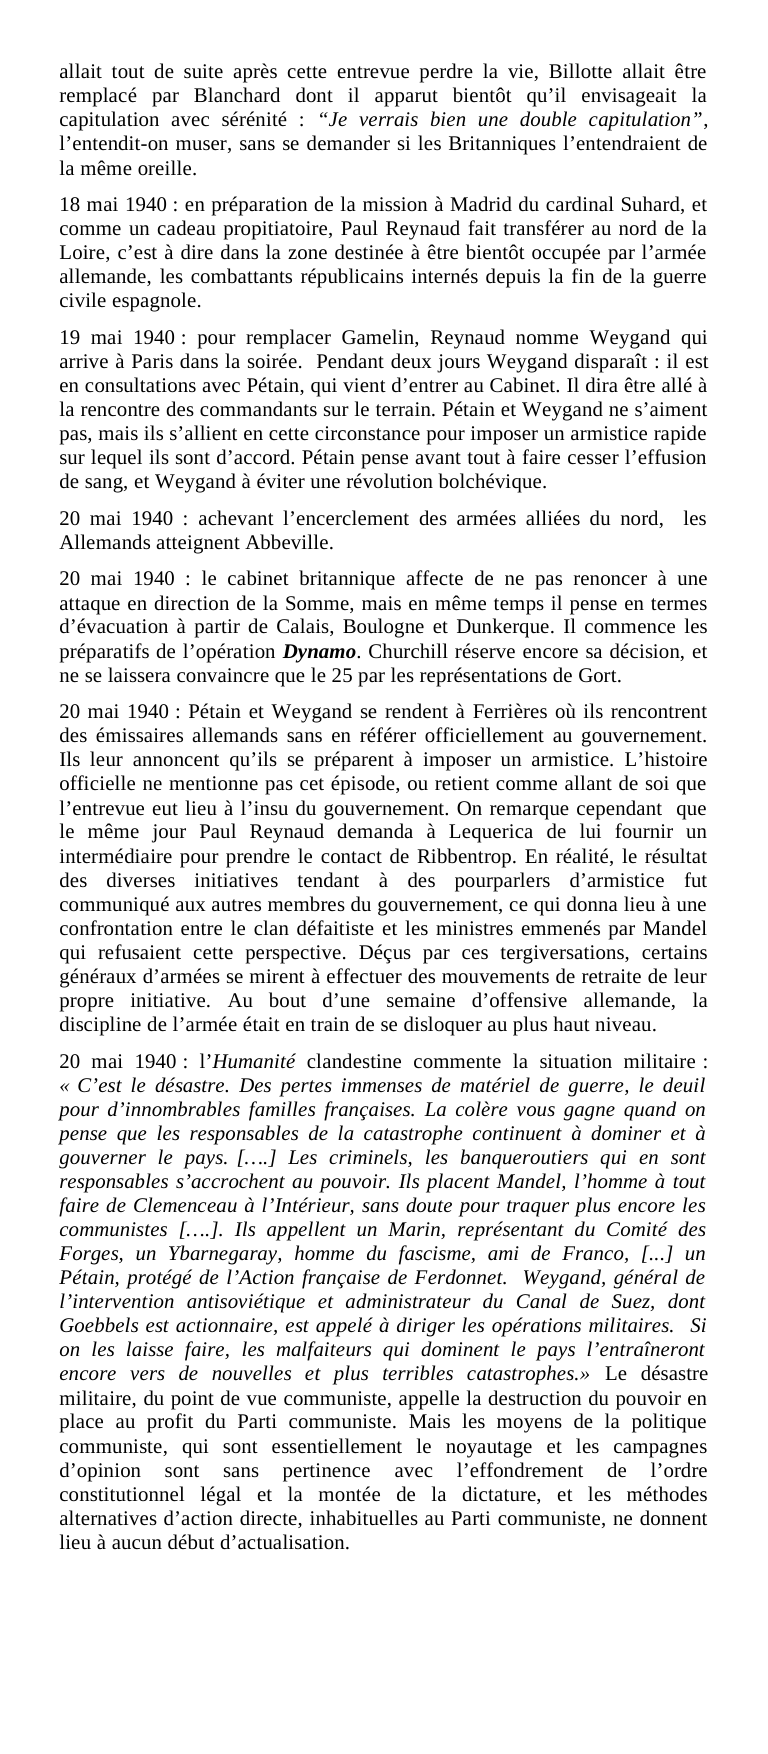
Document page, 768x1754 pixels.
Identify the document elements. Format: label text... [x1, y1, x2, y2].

text 20 mai 1940 : Pétain et Weygand se rendent à Ferrières où ils rencontrent des émissaires allemands sans en référer officiellement au gouvernement. Ils leur annoncent qu’ils se préparent à imposer un armistice. L’histoire officielle ne mentionne pas cet épisode, ou retient comme allant de soi que l’entrevue eut lieu à l’insu du gouvernement. On remarque cependant que le même jour Paul Reynaud demanda à Lequerica de lui fournir un intermédiaire pour prendre le contact de Ribbentrop. En réalité, le résultat des diverses initiatives tendant à des pourparlers d’armistice fut communiqué aux autres membres du gouvernement, ce qui donna lieu à une confrontation entre le clan défaitiste et les ministres emmenés par Mandel qui refusaient cette perspective. Déçus par ces tergiversations, certains généraux d’armées se mirent à effectuer des mouvements de retraite de leur propre initiative. Au bout d’une semaine d’offensive allemande, la discipline de l’armée était en train de se disloquer au plus haut niveau. [59, 699, 709, 1036]
text 19 mai 1940 : pour remplacer Gamelin, Reynaud nomme Weygand qui arrive à Paris dans la soirée. Pendant deux jours Weygand disparaît : il est en consultations avec Pétain, qui vient d’entrer au Cabinet. Il dira être allé à la rencontre des commandants sur le terrain. Pétain et Weygand ne s’aiment pas, mais ils s’allient en cette circonstance pour imposer un armistice rapide sur lequel ils sont d’accord. Pétain pense avant tout à faire cesser l’effusion de sang, et Weygand à éviter une révolution bolchévique. [59, 325, 709, 493]
text 18 mai 1940 : en préparation de la mission à Madrid du cardinal Suhard, et comme un cadeau propitiatoire, Paul Reynaud fait transférer au nord de la Loire, c’est à dire dans la zone destinée à être bientôt occupée par l’armée allemande, les combattants républicains internés depuis la fin de la guerre civile espagnole. [59, 192, 709, 312]
text 20 mai 1940 : le cabinet britannique affecte de ne pas renoncer à une attaque en direction de la Somme, mais en même temps il pense en termes d’évacuation à partir de Calais, Boulogne et Dunkerque. Il commence les préparatifs de l’opération Dynamo. Churchill réserve encore sa décision, et ne se laissera convaincre que le 25 par les représentations de Gort. [59, 566, 709, 687]
text 20 mai 1940 : achevant l’encerclement des armées alliées du nord, les Allemands atteignent Abbeville. [59, 506, 709, 554]
text allait tout de suite après cette entrevue perdre la vie, Billotte allait être remplacé par Blanchard dont il apparut bientôt qu’il envisageait la capitulation avec sérénité : “Je verrais bien une double capitulation”, l’entendit-on muser, sans se demander si les Britanniques l’entendraient de la même oreille. [59, 59, 709, 179]
text 20 mai 1940 : l’Humanité clandestine commente la situation militaire : « C’est le désastre. Des pertes immenses de matériel de guerre, le deuil pour d’innombrables familles françaises. La colère vous gagne quand on pense que les responsables de la catastrophe continuent à dominer et à gouverner le pays. [….] Les criminels, les banqueroutiers qui en sont responsables s’accrochent au pouvoir. Ils placent Mandel, l’homme à tout faire de Clemenceau à l’Intérieur, sans doute pour traquer plus encore les communistes [….]. Ils appellent un Marin, représentant du Comité des Forges, un Ybarnegaray, homme du fascisme, ami de Franco, [...] un Pétain, protégé de l’Action française de Ferdonnet. Weygand, général de l’intervention antisoviétique et administrateur du Canal de Suez, dont Goebbels est actionnaire, est appelé à diriger les opérations militaires. Si on les laisse faire, les malfaiteurs qui dominent le pays l’entraîneront encore vers de nouvelles et plus terribles catastrophes.» Le désastre militaire, du point de vue communiste, appelle la destruction du pouvoir en place au profit du Parti communiste. Mais les moyens de la politique communiste, qui sont essentiellement le noyautage et les campagnes d’opinion sont sans pertinence avec l’effondrement de l’ordre constitutionnel légal et la montée de la dictature, et les méthodes alternatives d’action directe, inhabituelles au Parti communiste, ne donnent lieu à aucun début d’actualisation. [59, 1048, 709, 1554]
